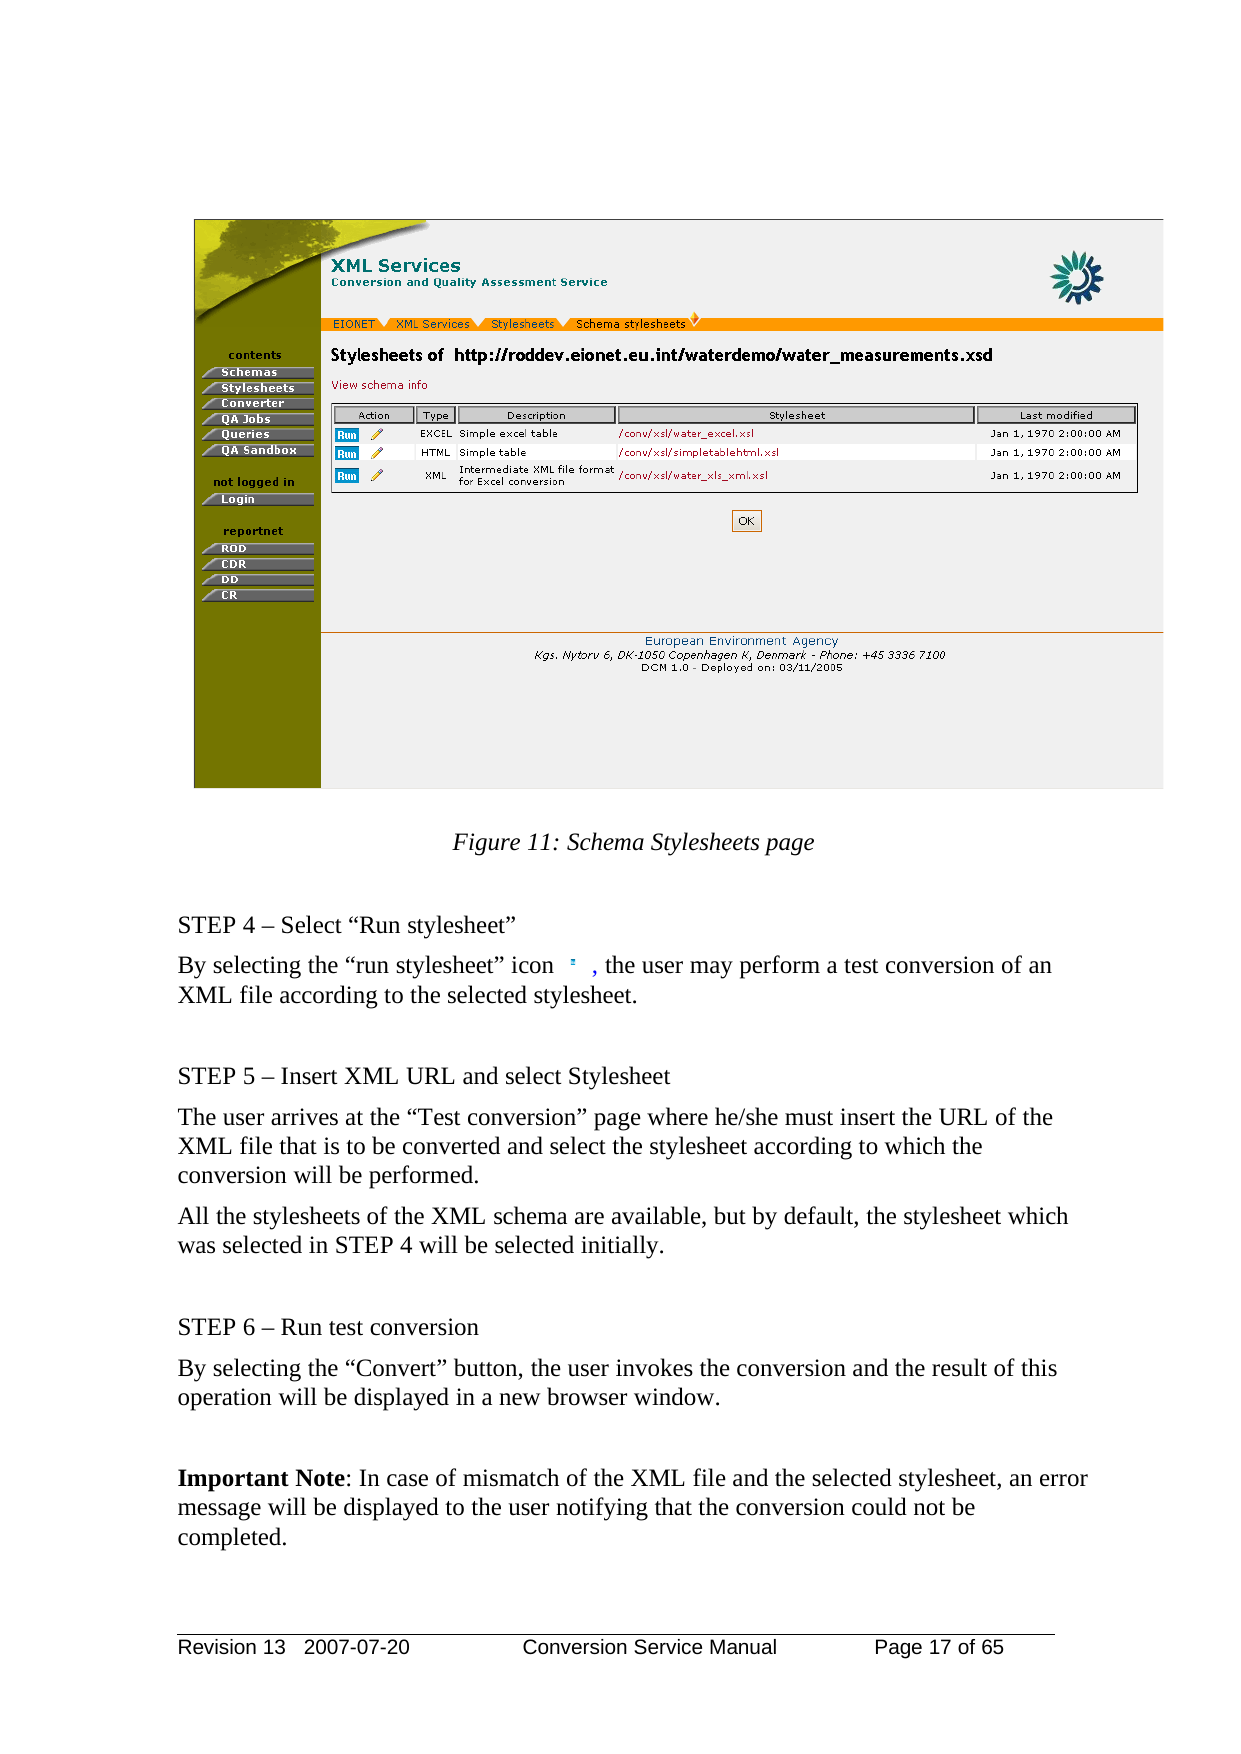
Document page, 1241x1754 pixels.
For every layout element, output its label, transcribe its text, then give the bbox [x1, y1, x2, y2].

text The user arrives at the “Test conversion” page where he/she must insert the URL of the XML file that is to be converted and select the stylesheet according to which the conversion will be performed. [177, 1102, 1092, 1189]
text By selecting the “Convert” button, the user invokes the conversion and the result of this operation will be displayed in a new browser window. [177, 1352, 1092, 1411]
picture [193, 219, 1164, 789]
text Step 4 – Select “Run stylesheet” [177, 909, 1092, 939]
text All the stylesheets of the XML schema are available, but by default, the stylesheet which was selected in STEP 4 will be selected initially. [177, 1201, 1092, 1259]
text By selecting the “run stylesheet” icon, the user may perform a test conversion of an XML file according to the selected stylesheet. [177, 950, 1092, 1008]
text Step 5 – Insert XML URL and select Stylesheet [177, 1061, 1092, 1090]
text Important Note: In case of mismatch of the XML file and the selected stylesheet, an error message will be displayed to the user notifying that the conversion could not be completed. [177, 1463, 1092, 1550]
text Figure 11: Schema Stylesheets page [177, 827, 1092, 856]
text Step 6 – Run test conversion [177, 1312, 1092, 1341]
